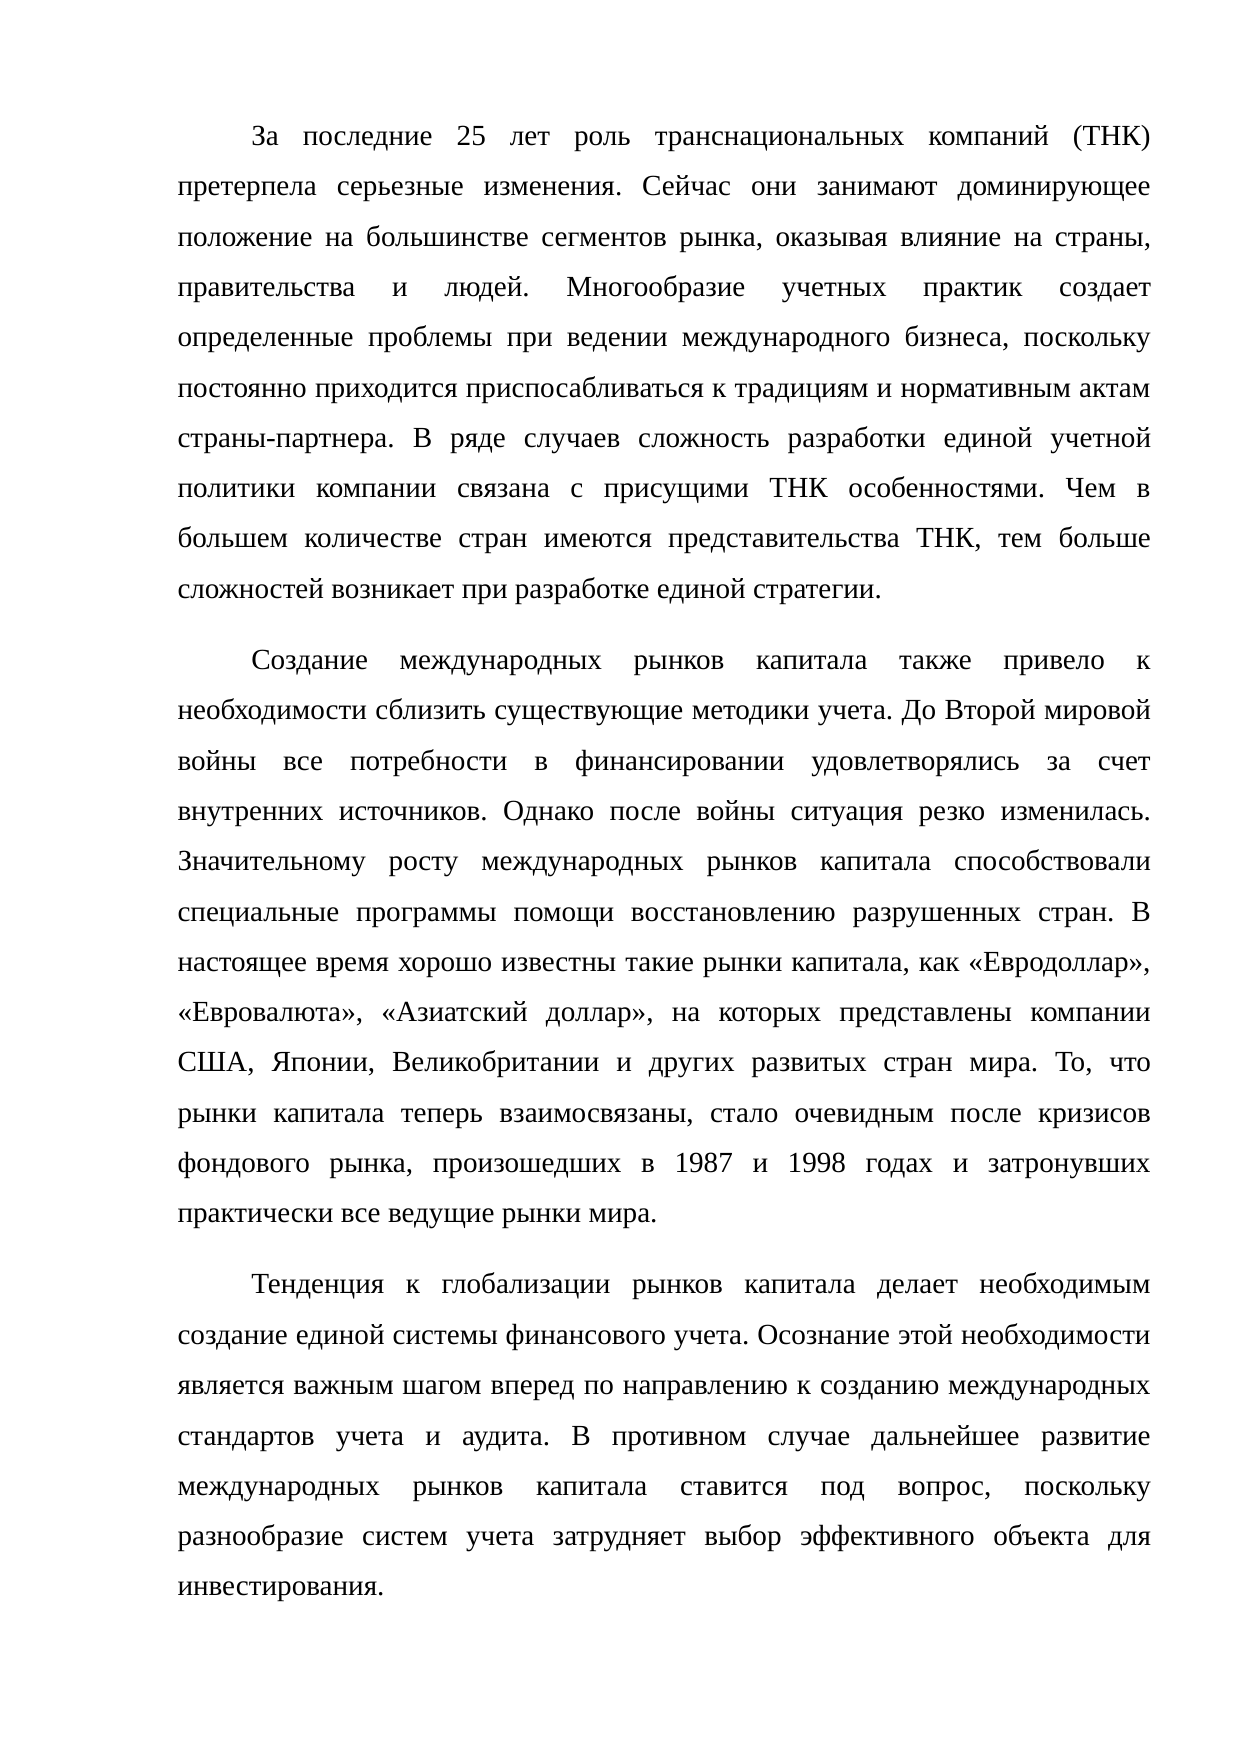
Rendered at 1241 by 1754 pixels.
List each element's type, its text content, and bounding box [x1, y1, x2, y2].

text Создание международных рынков капитала также привело к необходимости сблизить существующие методики учета. До Второй мировой войны все потребности в финансировании удовлетворялись за счет внутренних источников. Однако после войны ситуация резко изменилась. Значительному росту международных рынков капитала способствовали специальные программы помощи восстановлению разрушенных стран. В настоящее время хорошо известны такие рынки капитала, как «Евродоллар», «Евровалюта», «Азиатский доллар», на которых представлены компании США, Японии, Великобритании и других развитых стран мира. То, что рынки капитала теперь взаимосвязаны, стало очевидным после кризисов фондового рынка, произошедших в 1987 и 1998 годах и затронувших практически все ведущие рынки мира. [177, 642, 1152, 1229]
text Тенденция к глобализации рынков капитала делает необходимым создание единой системы финансового учета. Осознание этой необходимости является важным шагом вперед по направлению к созданию международных стандартов учета и аудита. В противном случае дальнейшее развитие международных рынков капитала ставится под вопрос, поскольку разнообразие систем учета затрудняет выбор эффективного объекта для инвестирования. [177, 1267, 1152, 1602]
text За последние 25 лет роль транснациональных компаний (ТНК) претерпела серьезные изменения. Сейчас они занимают доминирующее положение на большинстве сегментов рынка, оказывая влияние на страны, правительства и людей. Многообразие учетных практик создает определенные проблемы при ведении международного бизнеса, поскольку постоянно приходится приспосабливаться к традициям и нормативным актам страны-партнера. В ряде случаев сложность разработки единой учетной политики компании связана с присущими ТНК особенностями. Чем в большем количестве стран имеются представительства ТНК, тем больше сложностей возникает при разработке единой стратегии. [177, 118, 1152, 604]
